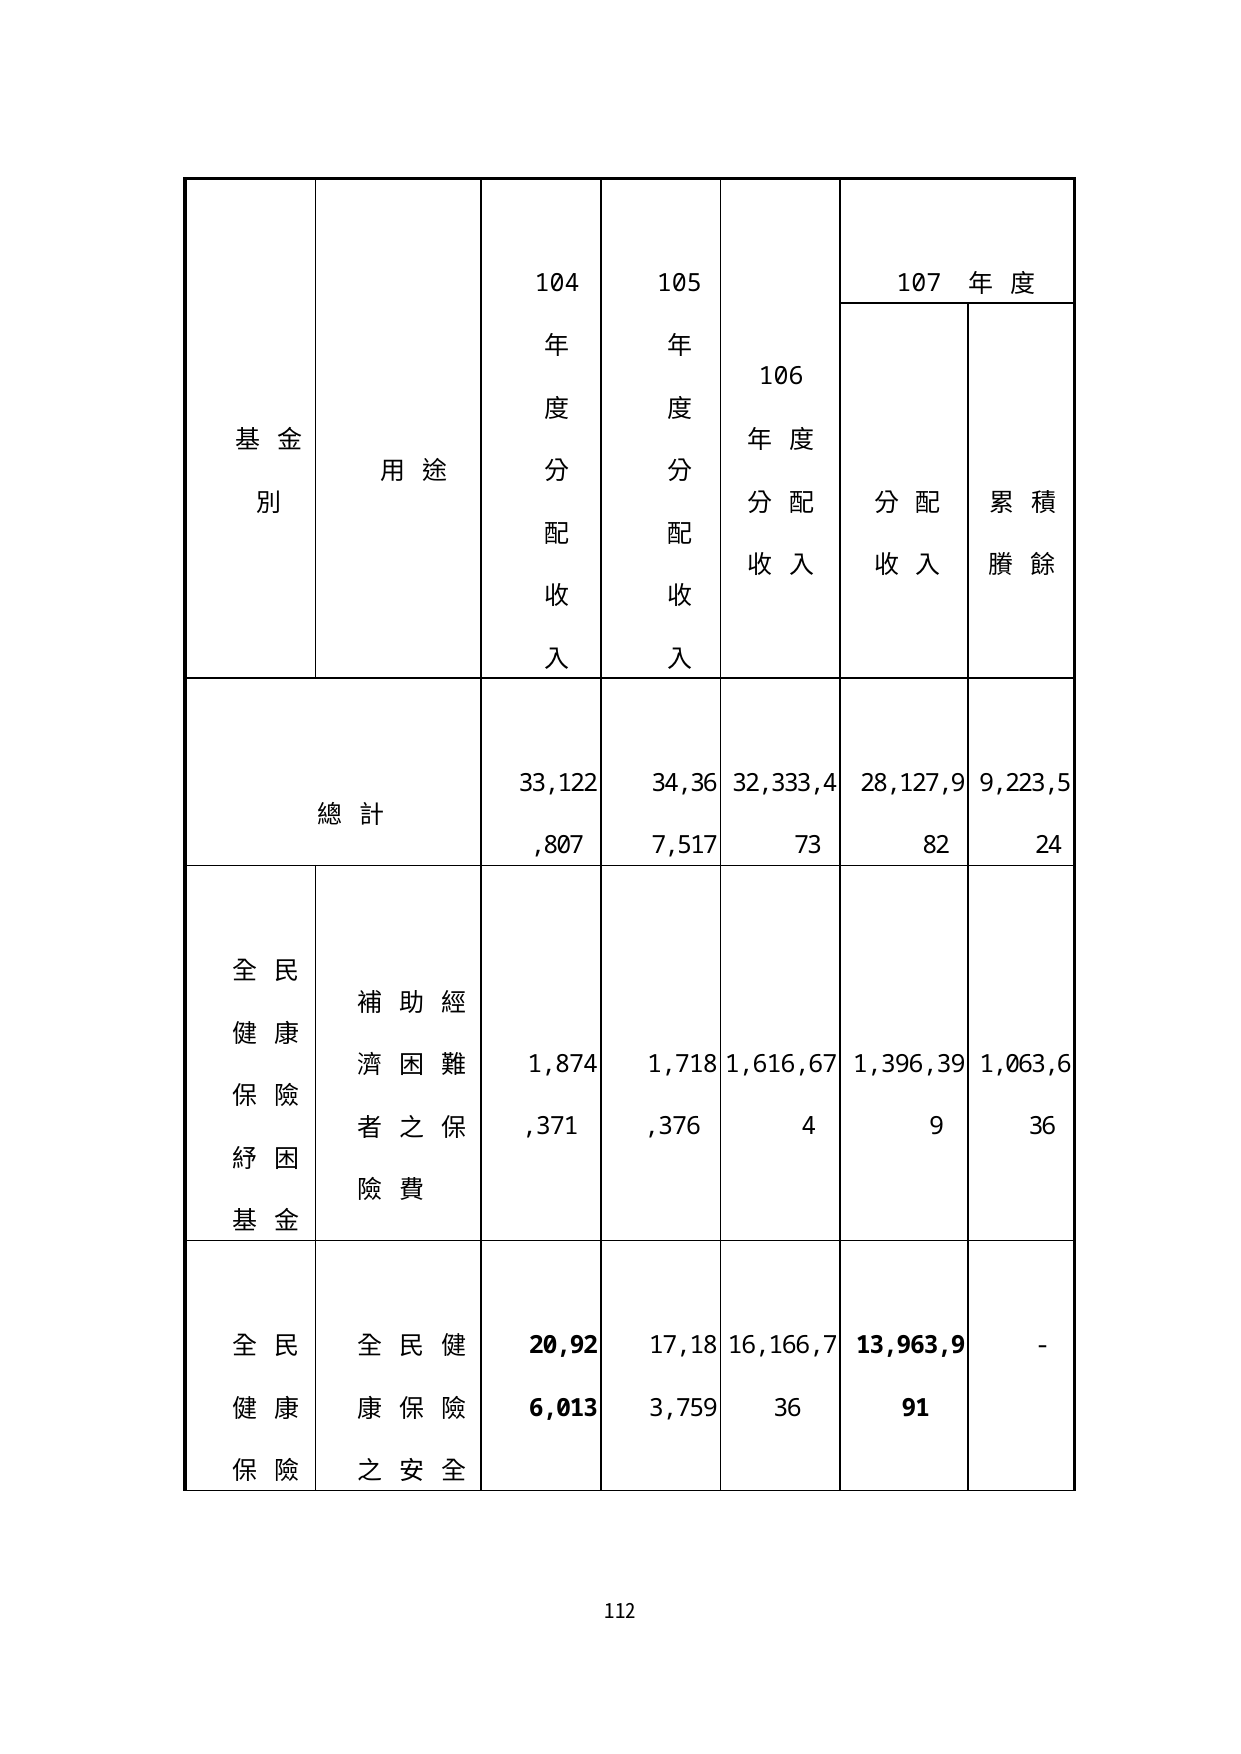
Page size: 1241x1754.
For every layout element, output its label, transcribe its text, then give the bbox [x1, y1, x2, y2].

table_cell 累積賸餘 [969, 304, 1073, 677]
table_cell 1,874,371 [482, 866, 600, 1240]
table_header 基金別 [187, 180, 315, 677]
table_cell 20,926,013 [482, 1241, 600, 1490]
table_cell 總計 [187, 679, 480, 865]
table_cell - [969, 1241, 1073, 1490]
table_cell 1,396,399 [841, 866, 967, 1240]
table_cell 全民健康保險紓困基金 [187, 866, 315, 1240]
table_header 用途 [316, 180, 480, 677]
table_cell 分配收入 [841, 304, 967, 677]
table_cell 16,166,736 [721, 1241, 839, 1490]
table_header 104年度分配收入 [482, 180, 600, 677]
table_cell 9,223,524 [969, 679, 1073, 865]
table_cell 1,718,376 [602, 866, 720, 1240]
table_cell 32,333,473 [721, 679, 839, 865]
table_cell 17,183,759 [602, 1241, 720, 1490]
table_cell 補助經濟困難者之保險費 [316, 866, 480, 1240]
table_cell 33,122,807 [482, 679, 600, 865]
table_cell 13,963,991 [841, 1241, 967, 1490]
table_cell 全民健康保險之安全 [316, 1241, 480, 1490]
table_cell 1,616,674 [721, 866, 839, 1240]
table_header 107年度 [841, 180, 1073, 302]
table_cell 28,127,982 [841, 679, 967, 865]
table_header 106年度分配收入 [721, 180, 839, 677]
table_cell 34,367,517 [602, 679, 720, 865]
table_cell 全民健康保險 [187, 1241, 315, 1490]
table_cell 1,063,636 [969, 866, 1073, 1240]
table_header 105年度分配收入 [602, 180, 720, 677]
